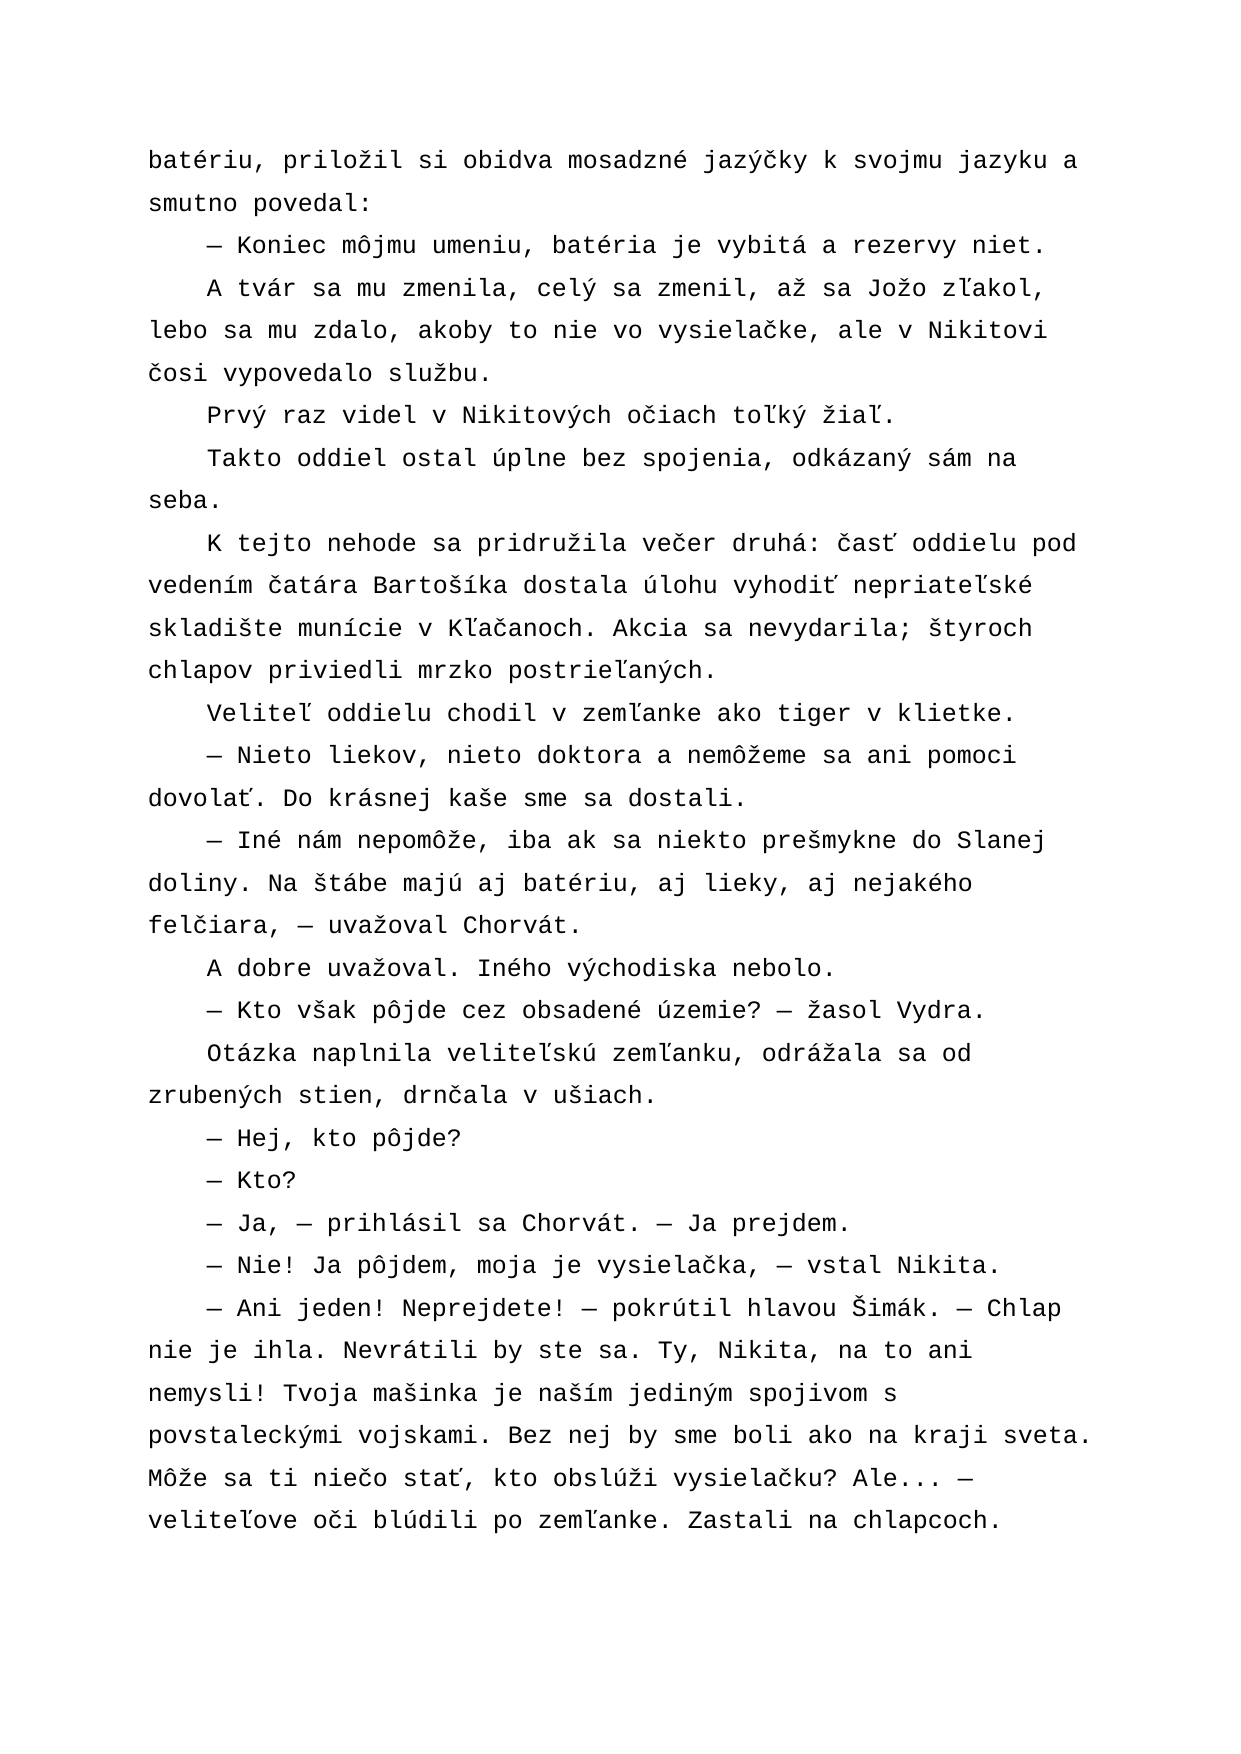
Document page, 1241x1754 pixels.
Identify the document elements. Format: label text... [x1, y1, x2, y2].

text batériu, priložil si obidva mosadzné jazýčky k svojmu jazyku a smutno povedal: [148, 148, 1093, 218]
text K tejto nehode sa pridružila večer druhá: časť oddielu pod vedením čatára Bartošíka dostala úlohu vyhodiť nepriateľské skladište munície v Kľačanoch. Akcia sa nevydarila; štyroch chlapov priviedli mrzko postrieľaných. [148, 530, 1093, 686]
text — Koniec môjmu umeniu, batéria je vybitá a rezervy niet. [148, 233, 1093, 261]
text — Nie! Ja pôjdem, moja je vysielačka, — vstal Nikita. [148, 1253, 1093, 1281]
text — Kto však pôjde cez obsadené územie? — žasol Vydra. [148, 998, 1093, 1026]
text — Kto? [148, 1168, 1093, 1196]
text — Nieto liekov, nieto doktora a nemôžeme sa ani pomoci dovolať. Do krásnej kaše sme sa dostali. [148, 743, 1093, 813]
text Otázka naplnila veliteľskú zemľanku, odrážala sa od zrubených stien, drnčala v ušiach. [148, 1040, 1093, 1111]
text A tvár sa mu zmenila, celý sa zmenil, až sa Jožo zľakol, lebo sa mu zdalo, akoby to nie vo vysielačke, ale v Nikitovi čosi vypovedalo službu. [148, 275, 1093, 388]
text — Ja, — prihlásil sa Chorvát. — Ja prejdem. [148, 1210, 1093, 1238]
text — Hej, kto pôjde? [148, 1125, 1093, 1153]
text A dobre uvažoval. Iného východiska nebolo. [148, 955, 1093, 983]
text Takto oddiel ostal úplne bez spojenia, odkázaný sám na seba. [148, 445, 1093, 516]
text — Ani jeden! Neprejdete! — pokrútil hlavou Šimák. — Chlap nie je ihla. Nevrátili by ste sa. Ty, Nikita, na to ani nemysli! Tvoja mašinka je naším jediným spojivom s povstaleckými vojskami. Bez nej by sme boli ako na kraji sveta. Môže sa ti niečo stať, kto obslúži vysielačku? Ale... — veliteľove oči blúdili po zemľanke. Zastali na chlapcoch. [148, 1295, 1093, 1536]
text Veliteľ oddielu chodil v zemľanke ako tiger v klietke. [148, 700, 1093, 728]
text Prvý raz videl v Nikitových očiach toľký žiaľ. [148, 403, 1093, 431]
text — Iné nám nepomôže, iba ak sa niekto prešmykne do Slanej doliny. Na štábe majú aj batériu, aj lieky, aj nejakého felčiara, — uvažoval Chorvát. [148, 828, 1093, 941]
